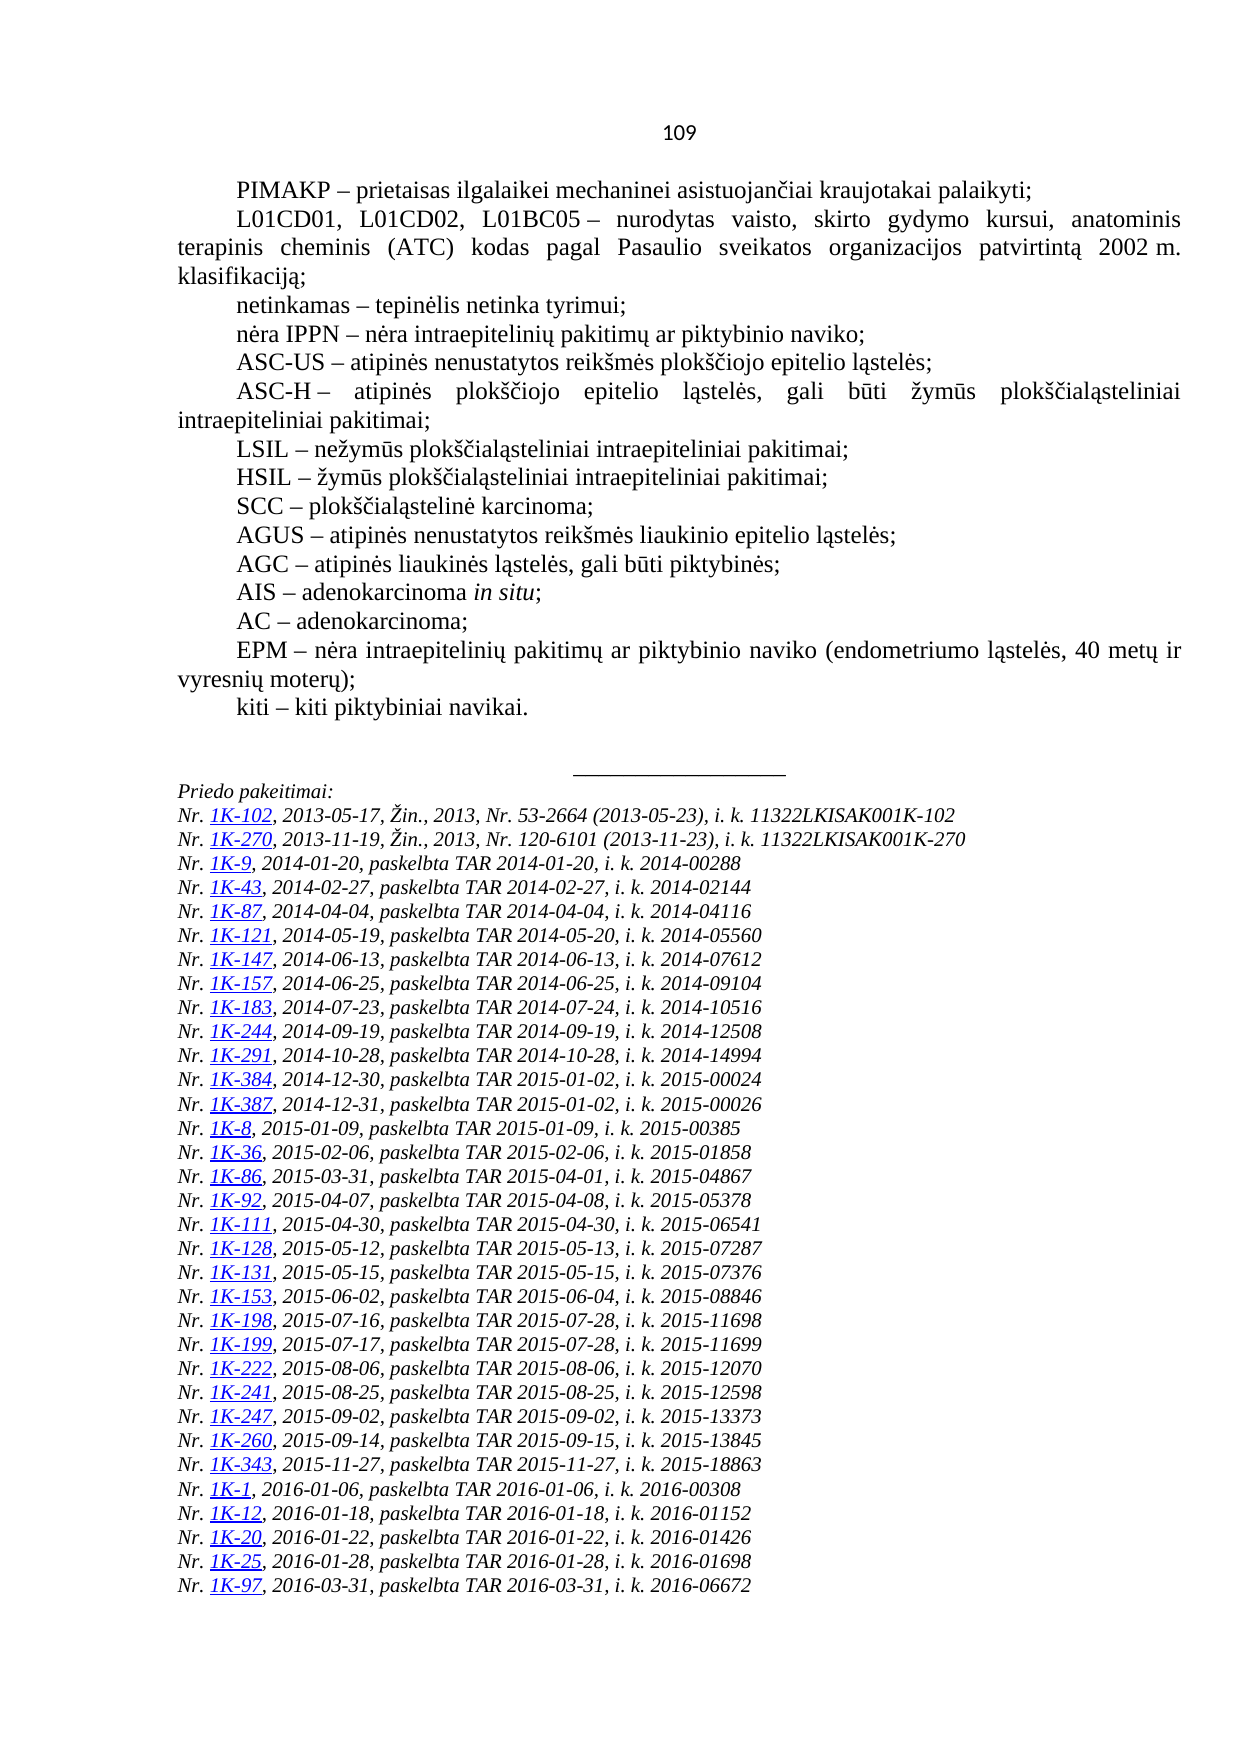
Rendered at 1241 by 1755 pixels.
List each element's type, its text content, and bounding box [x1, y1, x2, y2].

text Nr. 1K-153, 2015-06-02, paskelbta TAR 2015-06-04, i. k. 2015-08846 [177, 1284, 1181, 1308]
text SCC – plokščialąstelinė karcinoma; [177, 491, 1181, 520]
text Nr. 1K-343, 2015-11-27, paskelbta TAR 2015-11-27, i. k. 2015-18863 [177, 1452, 1181, 1476]
text Nr. 1K-157, 2014-06-25, paskelbta TAR 2014-06-25, i. k. 2014-09104 [177, 971, 1181, 995]
text Priedo pakeitimai: [177, 779, 1181, 803]
text LSIL – nežymūs plokščialąsteliniai intraepiteliniai pakitimai; [177, 434, 1181, 462]
text Nr. 1K-9, 2014-01-20, paskelbta TAR 2014-01-20, i. k. 2014-00288 [177, 851, 1181, 875]
text Nr. 1K-20, 2016-01-22, paskelbta TAR 2016-01-22, i. k. 2016-01426 [177, 1524, 1181, 1549]
text Nr. 1K-244, 2014-09-19, paskelbta TAR 2014-09-19, i. k. 2014-12508 [177, 1019, 1181, 1043]
text Nr. 1K-97, 2016-03-31, paskelbta TAR 2016-03-31, i. k. 2016-06672 [177, 1573, 1181, 1597]
text Nr. 1K-198, 2015-07-16, paskelbta TAR 2015-07-28, i. k. 2015-11698 [177, 1308, 1181, 1332]
text Nr. 1K-270, 2013-11-19, Žin., 2013, Nr. 120-6101 (2013-11-23), i. k. 11322LKISAK001K-270 [177, 827, 1181, 851]
text HSIL – žymūs plokščialąsteliniai intraepiteliniai pakitimai; [177, 462, 1181, 491]
text Nr. 1K-87, 2014-04-04, paskelbta TAR 2014-04-04, i. k. 2014-04116 [177, 899, 1181, 923]
text Nr. 1K-147, 2014-06-13, paskelbta TAR 2014-06-13, i. k. 2014-07612 [177, 947, 1181, 971]
text AIS – adenokarcinoma in situ; [177, 577, 1181, 606]
text Nr. 1K-43, 2014-02-27, paskelbta TAR 2014-02-27, i. k. 2014-02144 [177, 875, 1181, 899]
text nėra IPPN – nėra intraepitelinių pakitimų ar piktybinio naviko; [177, 319, 1181, 347]
text kiti – kiti piktybiniai navikai. [177, 692, 1181, 721]
text netinkamas – tepinėlis netinka tyrimui; [177, 290, 1181, 319]
text Nr. 1K-111, 2015-04-30, paskelbta TAR 2015-04-30, i. k. 2015-06541 [177, 1212, 1181, 1236]
text Nr. 1K-247, 2015-09-02, paskelbta TAR 2015-09-02, i. k. 2015-13373 [177, 1404, 1181, 1428]
text Nr. 1K-36, 2015-02-06, paskelbta TAR 2015-02-06, i. k. 2015-01858 [177, 1139, 1181, 1164]
text ASC-US – atipinės nenustatytos reikšmės plokščiojo epitelio ląstelės; [177, 347, 1181, 376]
text L01CD01, L01CD02, L01BC05 – nurodytas vaisto, skirto gydymo kursui, anatominis terapinis cheminis (ATC) kodas pagal Pasaulio sveikatos organizacijos patvirtintą 2002 m. klasifikaciją; [177, 204, 1181, 290]
text Nr. 1K-1, 2016-01-06, paskelbta TAR 2016-01-06, i. k. 2016-00308 [177, 1476, 1181, 1501]
text Nr. 1K-183, 2014-07-23, paskelbta TAR 2014-07-24, i. k. 2014-10516 [177, 995, 1181, 1019]
text Nr. 1K-291, 2014-10-28, paskelbta TAR 2014-10-28, i. k. 2014-14994 [177, 1043, 1181, 1067]
text Nr. 1K-241, 2015-08-25, paskelbta TAR 2015-08-25, i. k. 2015-12598 [177, 1380, 1181, 1404]
text ASC-H – atipinės plokščiojo epitelio ląstelės, gali būti žymūs plokščialąsteliniai intraepiteliniai pakitimai; [177, 376, 1181, 434]
text _________________ [177, 750, 1181, 779]
text Nr. 1K-92, 2015-04-07, paskelbta TAR 2015-04-08, i. k. 2015-05378 [177, 1188, 1181, 1212]
text AC – adenokarcinoma; [177, 606, 1181, 635]
text Nr. 1K-222, 2015-08-06, paskelbta TAR 2015-08-06, i. k. 2015-12070 [177, 1356, 1181, 1380]
text Nr. 1K-12, 2016-01-18, paskelbta TAR 2016-01-18, i. k. 2016-01152 [177, 1501, 1181, 1524]
text Nr. 1K-260, 2015-09-14, paskelbta TAR 2015-09-15, i. k. 2015-13845 [177, 1428, 1181, 1452]
text Nr. 1K-86, 2015-03-31, paskelbta TAR 2015-04-01, i. k. 2015-04867 [177, 1164, 1181, 1188]
text PIMAKP – prietaisas ilgalaikei mechaninei asistuojančiai kraujotakai palaikyti; [177, 175, 1181, 204]
text Nr. 1K-199, 2015-07-17, paskelbta TAR 2015-07-28, i. k. 2015-11699 [177, 1332, 1181, 1356]
text Nr. 1K-121, 2014-05-19, paskelbta TAR 2014-05-20, i. k. 2014-05560 [177, 923, 1181, 947]
text AGUS – atipinės nenustatytos reikšmės liaukinio epitelio ląstelės; [177, 520, 1181, 549]
text AGC – atipinės liaukinės ląstelės, gali būti piktybinės; [177, 549, 1181, 577]
text Nr. 1K-102, 2013-05-17, Žin., 2013, Nr. 53-2664 (2013-05-23), i. k. 11322LKISAK001K-102 [177, 803, 1181, 827]
text EPM – nėra intraepitelinių pakitimų ar piktybinio naviko (endometriumo ląstelės, 40 metų ir vyresnių moterų); [177, 635, 1181, 692]
text Nr. 1K-387, 2014-12-31, paskelbta TAR 2015-01-02, i. k. 2015-00026 [177, 1091, 1181, 1116]
text Nr. 1K-131, 2015-05-15, paskelbta TAR 2015-05-15, i. k. 2015-07376 [177, 1260, 1181, 1284]
text Nr. 1K-25, 2016-01-28, paskelbta TAR 2016-01-28, i. k. 2016-01698 [177, 1549, 1181, 1573]
text Nr. 1K-384, 2014-12-30, paskelbta TAR 2015-01-02, i. k. 2015-00024 [177, 1067, 1181, 1091]
text Nr. 1K-8, 2015-01-09, paskelbta TAR 2015-01-09, i. k. 2015-00385 [177, 1116, 1181, 1139]
text Nr. 1K-128, 2015-05-12, paskelbta TAR 2015-05-13, i. k. 2015-07287 [177, 1236, 1181, 1260]
